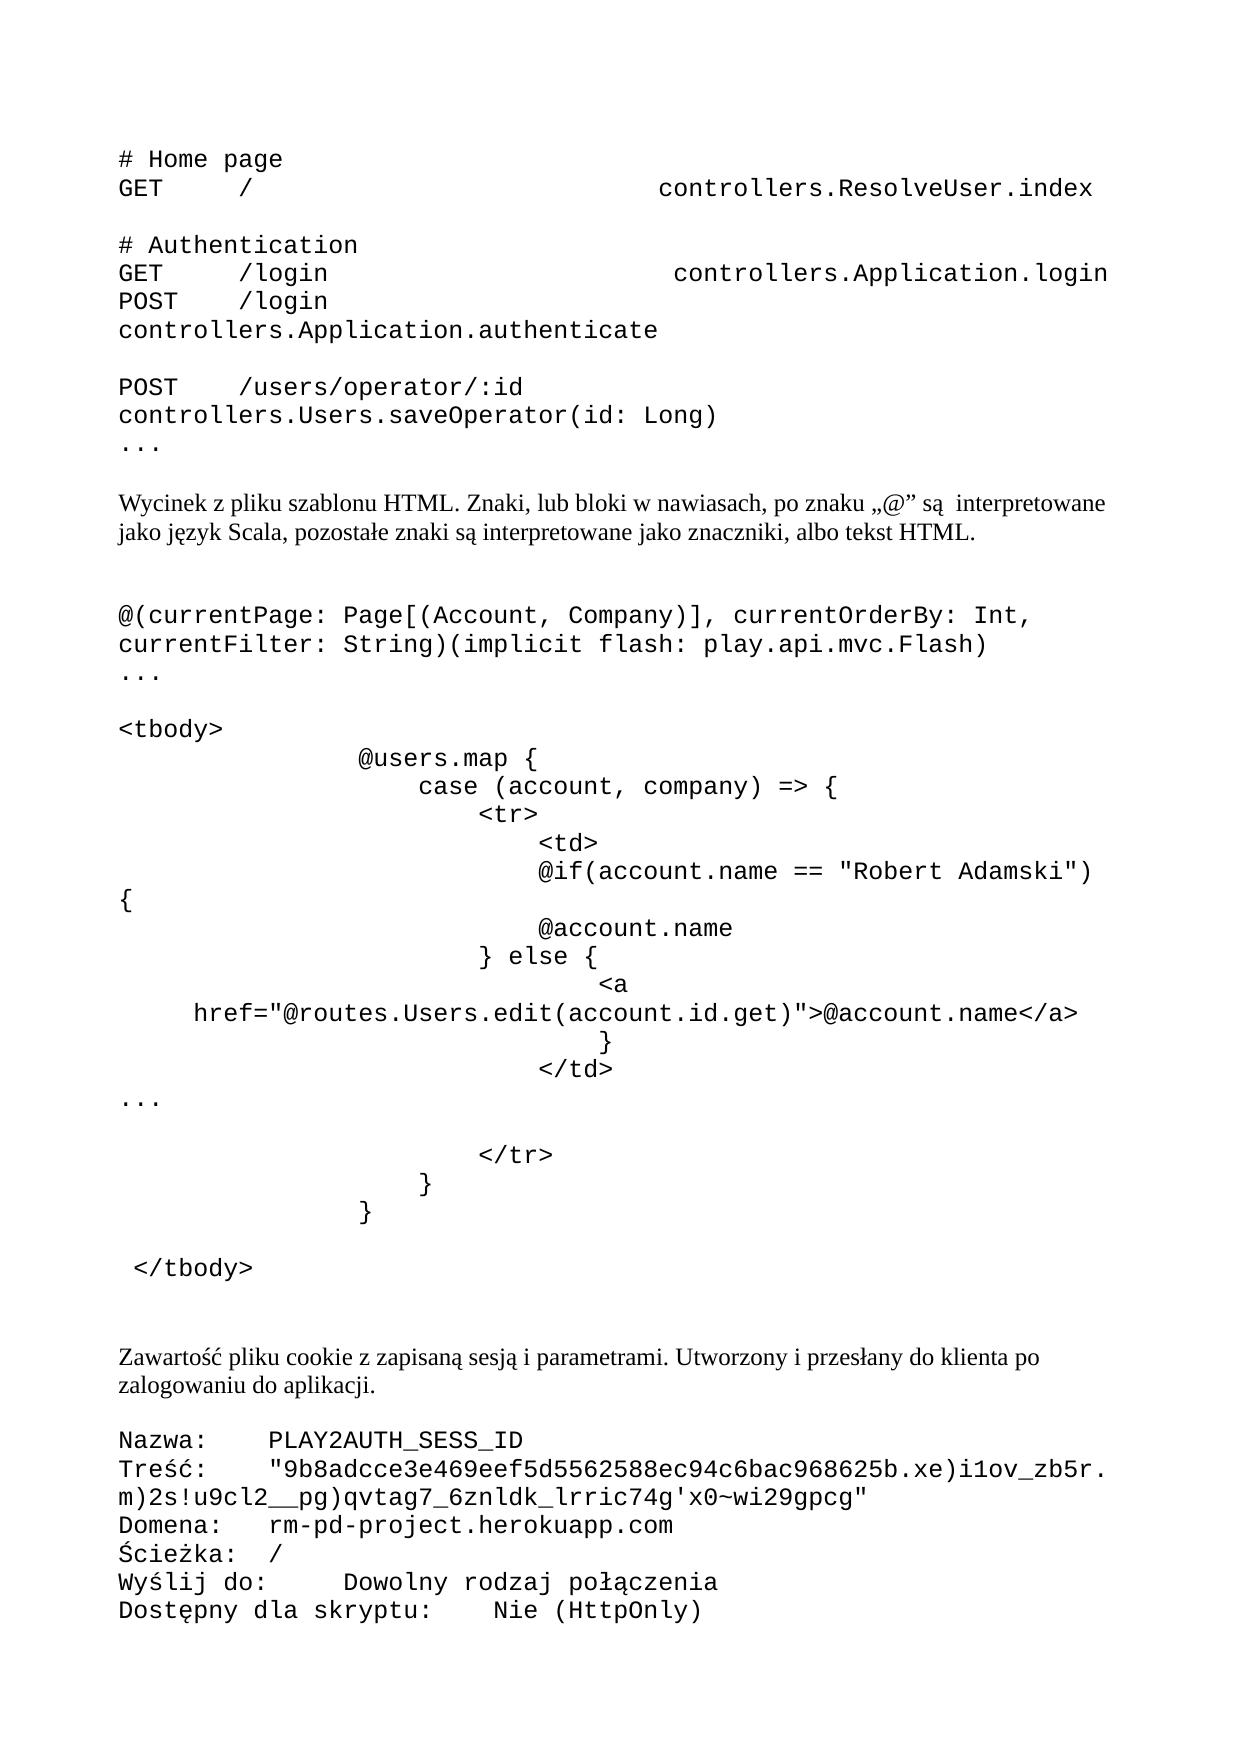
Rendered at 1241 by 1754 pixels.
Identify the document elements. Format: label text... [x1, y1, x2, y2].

text <td> [118, 830, 1122, 858]
text } [118, 1028, 1122, 1057]
text <tbody> [118, 717, 1122, 745]
text Dostępny dla skryptu: Nie (HttpOnly) [118, 1598, 1122, 1626]
text <tr> [118, 802, 1122, 830]
text Wycinek z pliku szablonu HTML. Znaki, lub bloki w nawiasach, po znaku „@” są interpretowane jako język Scala, pozostałe znaki są interpretowane jako znaczniki, albo tekst HTML. [118, 488, 1122, 546]
text <a href="@routes.Users.edit(account.id.get)">@account.name</a> [118, 972, 1122, 1028]
text } else { [118, 943, 1122, 972]
text Wyślij do: Dowolny rodzaj połączenia [118, 1570, 1122, 1598]
text @(currentPage: Page[(Account, Company)], currentOrderBy: Int, currentFilter: String)(implicit flash: play.api.mvc.Flash) [118, 603, 1122, 660]
text GET /login controllers.Application.login [118, 261, 1122, 289]
text @users.map { [118, 745, 1122, 773]
text # Home page [118, 147, 1122, 175]
text ... [118, 431, 1122, 459]
text ... [118, 1085, 1122, 1113]
text </tbody> [118, 1256, 1122, 1284]
text Domena: rm-pd-project.herokuapp.com [118, 1513, 1122, 1541]
text } [118, 1199, 1122, 1227]
text Ścieżka: / [118, 1541, 1122, 1570]
text Treść: "9b8adcce3e469eef5d5562588ec94c6bac968625b.xe)i1ov_zb5r.m)2s!u9cl2__pg)qvtag7_6znldk_lrric74g'x0~wi29gpcg" [118, 1456, 1122, 1513]
text Nazwa: PLAY2AUTH_SESS_ID [118, 1428, 1122, 1456]
text case (account, company) => { [118, 773, 1122, 802]
text @if(account.name == "Robert Adamski") { [118, 858, 1122, 915]
text GET / controllers.ResolveUser.index [118, 175, 1122, 203]
text ... [118, 660, 1122, 688]
text POST /login controllers.Application.authenticate [118, 289, 1122, 346]
text Zawartość pliku cookie z zapisaną sesją i parametrami. Utworzony i przesłany do klienta po zalogowaniu do aplikacji. [118, 1342, 1122, 1399]
text } [118, 1171, 1122, 1199]
text @account.name [118, 915, 1122, 943]
text </tr> [118, 1142, 1122, 1171]
text POST /users/operator/:id controllers.Users.saveOperator(id: Long) [118, 374, 1122, 431]
text </td> [118, 1057, 1122, 1085]
text # Authentication [118, 232, 1122, 261]
